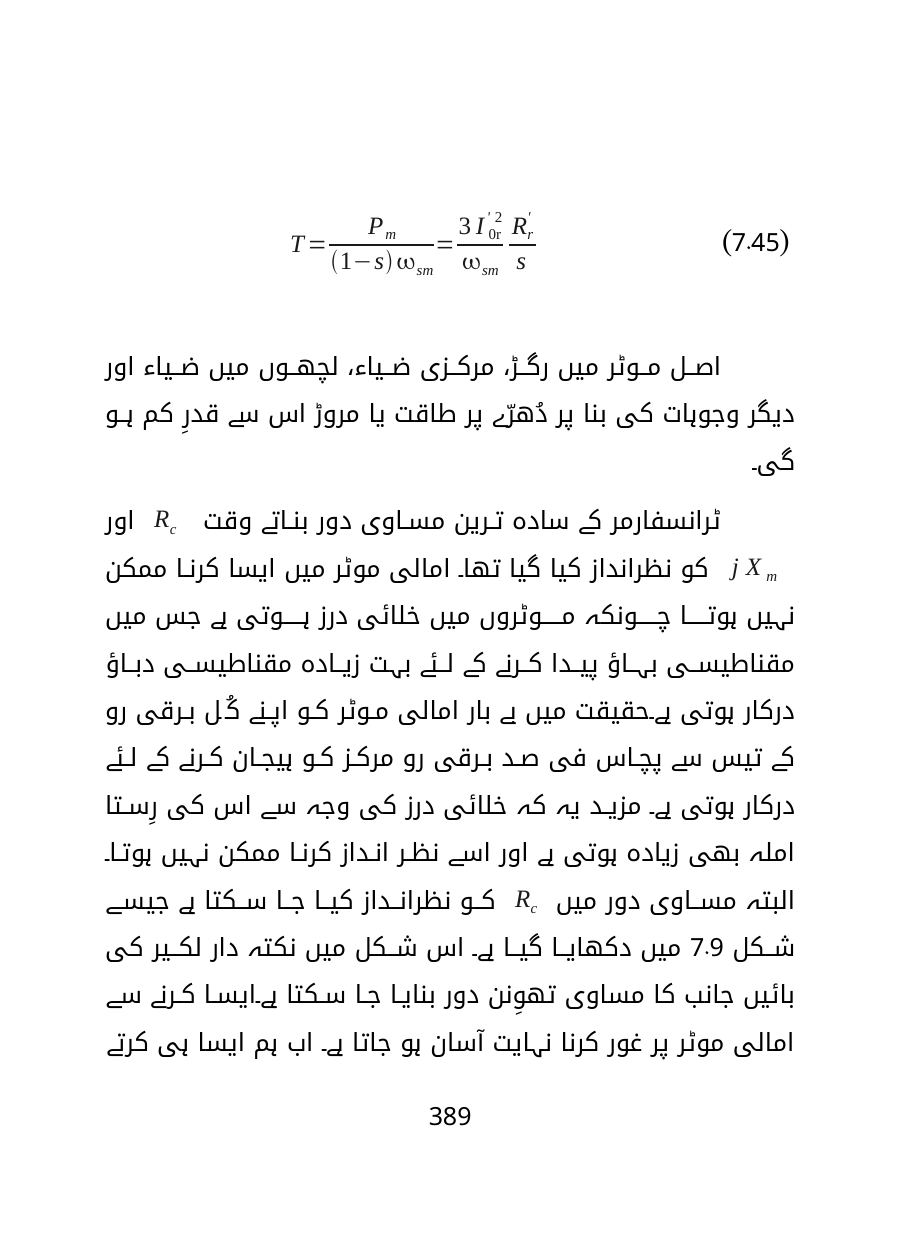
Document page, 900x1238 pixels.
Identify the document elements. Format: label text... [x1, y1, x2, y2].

table_header [105, 203, 713, 297]
text اصل موٹر میں رگڑ، مرکزی ضیاء، لچھوں میں ضیاء اور دیگر وجوہات کی بنا پر دُھرّے پر طاقت یا مروڑ اس سے قدرِ کم ہو گی۔ [105, 343, 795, 485]
text ٹرانسفارمر کے سادہ ترین مساوی دور بناتے وقت اورکو نظرانداز کیا گیا تھا۔ امالی موٹر میں ایسا کرنا ممکن نہیں ہوتا چونکہ موٹروں میں خلائی درز ہوتی ہے جس میں مقناطیسی بہاؤ پیدا کرنے کے لئے بہت زیادہ مقناطیسی دباؤ درکار ہوتی ہے۔حقیقت میں بے بار امالی موٹر کو اپنے کُل برقی رو کے تیس سے پچاس فی صد برقی رو مرکز کو ہیجان کرنے کے لئے درکار ہوتی ہے۔ مزید یہ کہ خلائی درز کی وجہ سے اس کی رِستا املہ بھی زیادہ ہوتی ہے اور اسے نظر انداز کرنا ممکن نہیں ہوتا۔ البتہ مساوی دور میںکو نظرانداز کیا جا سکتا ہے جیسے شکل 7.9 میں دکھایا گیا ہے۔ اس شکل میں نکتہ دار لکیر کی بائیں جانب کا مساوی تھوِنن دور بنایا جا سکتا ہے۔ایسا کرنے سے امالی موٹر پر غور کرنا نہایت آسان ہو جاتا ہے۔ اب ہم ایسا ہی کرتے ہیں۔ [105, 498, 795, 1067]
table_header (7.45) [713, 203, 795, 297]
